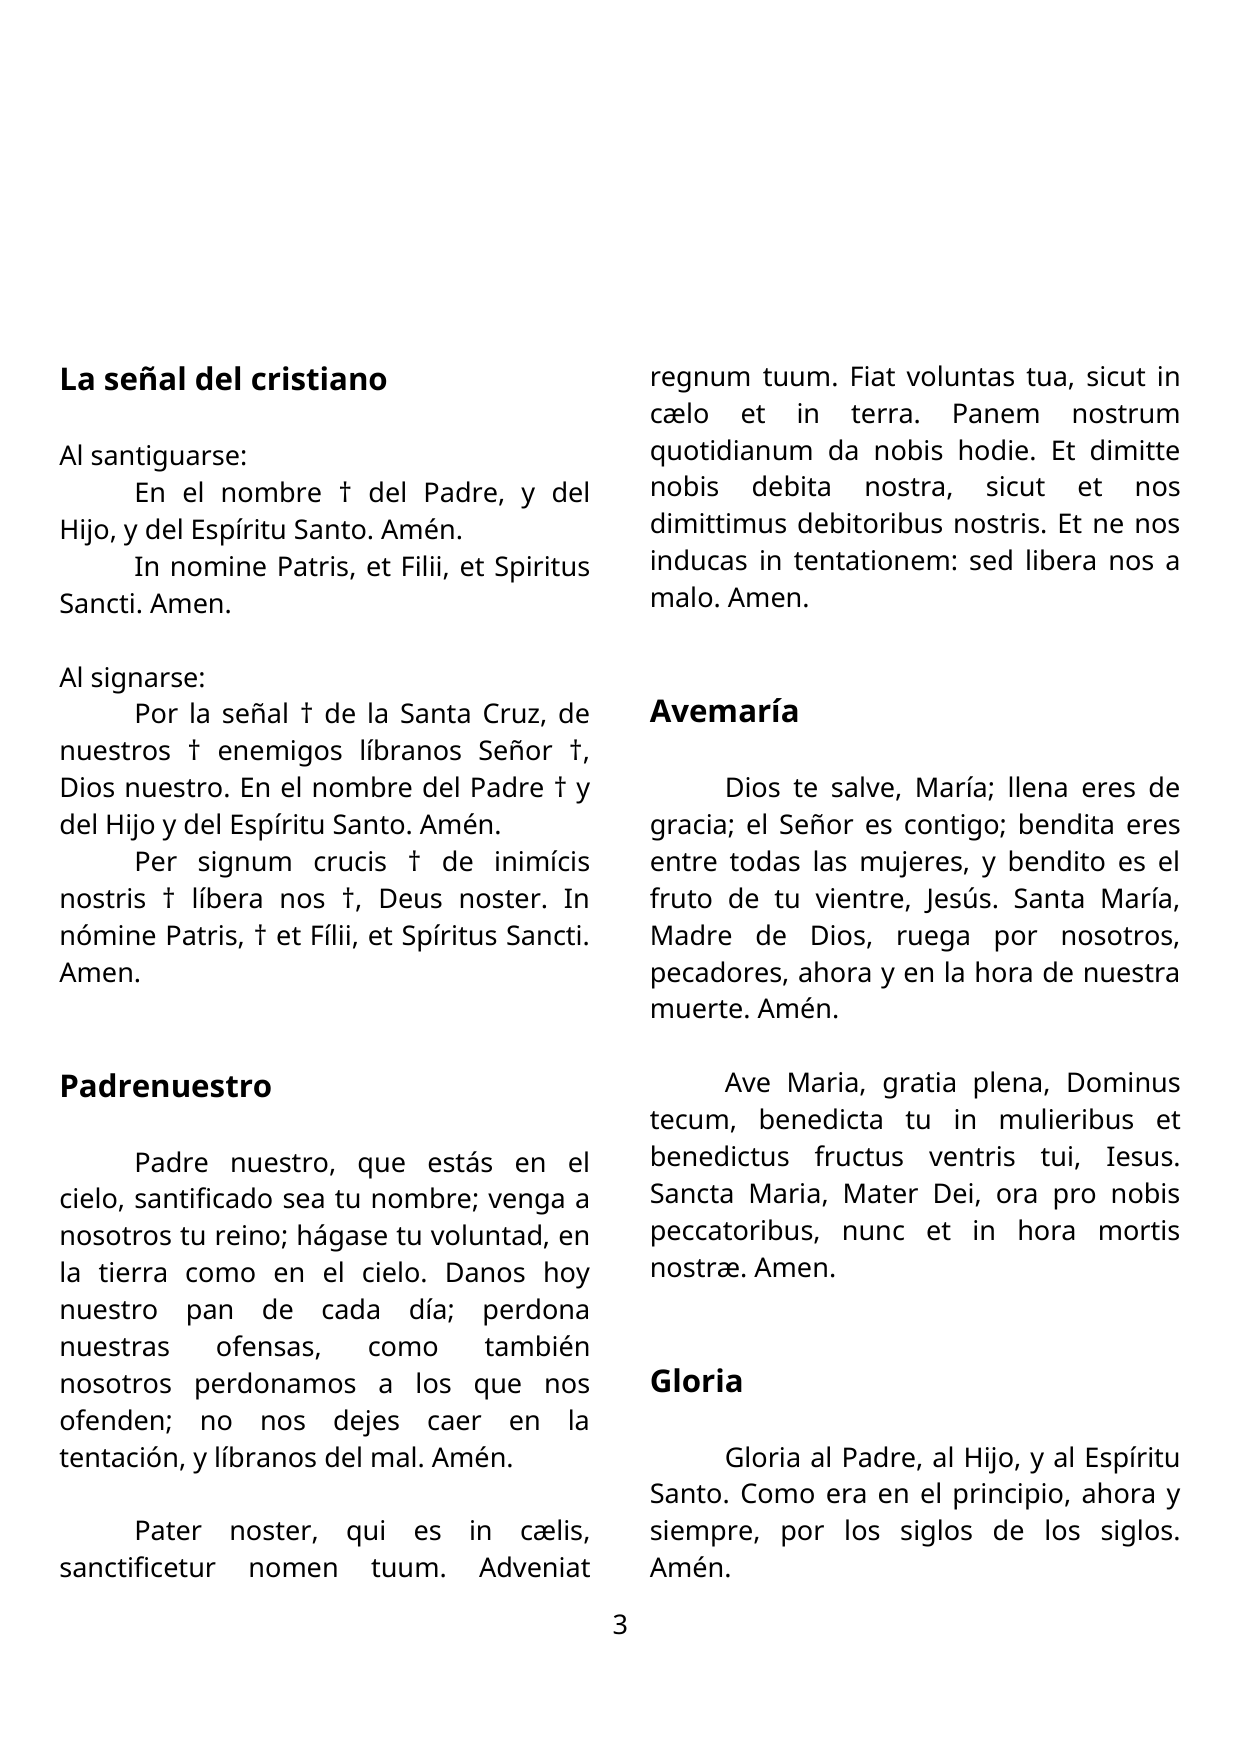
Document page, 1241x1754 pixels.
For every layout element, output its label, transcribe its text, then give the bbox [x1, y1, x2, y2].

subtitle Padrenuestro [59, 1064, 591, 1106]
subtitle Per signum crucis † de inimícis nostris † líbera nos †, Deus noster. In nómine Patris, † et Fílii, et Spíritus Sancti. Amen. [59, 842, 591, 990]
subtitle En el nombre † del Padre, y del Hijo, y del Espíritu Santo. Amén. [59, 474, 591, 547]
subtitle Pater noster, qui es in cælis, sanctificetur nomen tuum. Adveniat [59, 1512, 591, 1586]
subtitle Dios te salve, María; llena eres de gracia; el Señor es contigo; bendita eres entre todas las mujeres, y bendito es el fruto de tu vientre, Jesús. Santa María, Madre de Dios, ruega por nosotros, pecadores, ahora y en la hora de nuestra muerte. Amén. [649, 769, 1181, 1027]
subtitle Al santiguarse: [59, 437, 591, 474]
subtitle Ave Maria, gratia plena, Dominus tecum, benedicta tu in mulieribus et benedictus fructus ventris tui, Iesus. Sancta Maria, Mater Dei, ora pro nobis peccatoribus, nunc et in hora mortis nostræ. Amen. [649, 1064, 1181, 1285]
subtitle Por la señal † de la Santa Cruz, de nuestros † enemigos líbranos Señor †, Dios nuestro. En el nombre del Padre † y del Hijo y del Espíritu Santo. Amén. [59, 695, 591, 842]
subtitle In nomine Patris, et Filii, et Spiritus Sancti. Amen. [59, 547, 591, 621]
subtitle Gloria al Padre, al Hijo, y al Espíritu Santo. Como era en el principio, ahora y siempre, por los siglos de los siglos. Amén. [649, 1438, 1181, 1586]
subtitle Avemaría [649, 689, 1181, 732]
subtitle Padre nuestro, que estás en el cielo, santificado sea tu nombre; venga a nosotros tu reino; hágase tu voluntad, en la tierra como en el cielo. Danos hoy nuestro pan de cada día; perdona nuestras ofensas, como también nosotros perdonamos a los que nos ofenden; no nos dejes caer en la tentación, y líbranos del mal. Amén. [59, 1143, 591, 1475]
subtitle La señal del cristiano [59, 357, 591, 400]
subtitle Gloria [649, 1359, 1181, 1401]
subtitle regnum tuum. Fiat voluntas tua, sicut in cælo et in terra. Panem nostrum quotidianum da nobis hodie. Et dimitte nobis debita nostra, sicut et nos dimittimus debitoribus nostris. Et ne nos inducas in tentationem: sed libera nos a malo. Amen. [649, 357, 1181, 615]
subtitle Al signarse: [59, 658, 591, 695]
